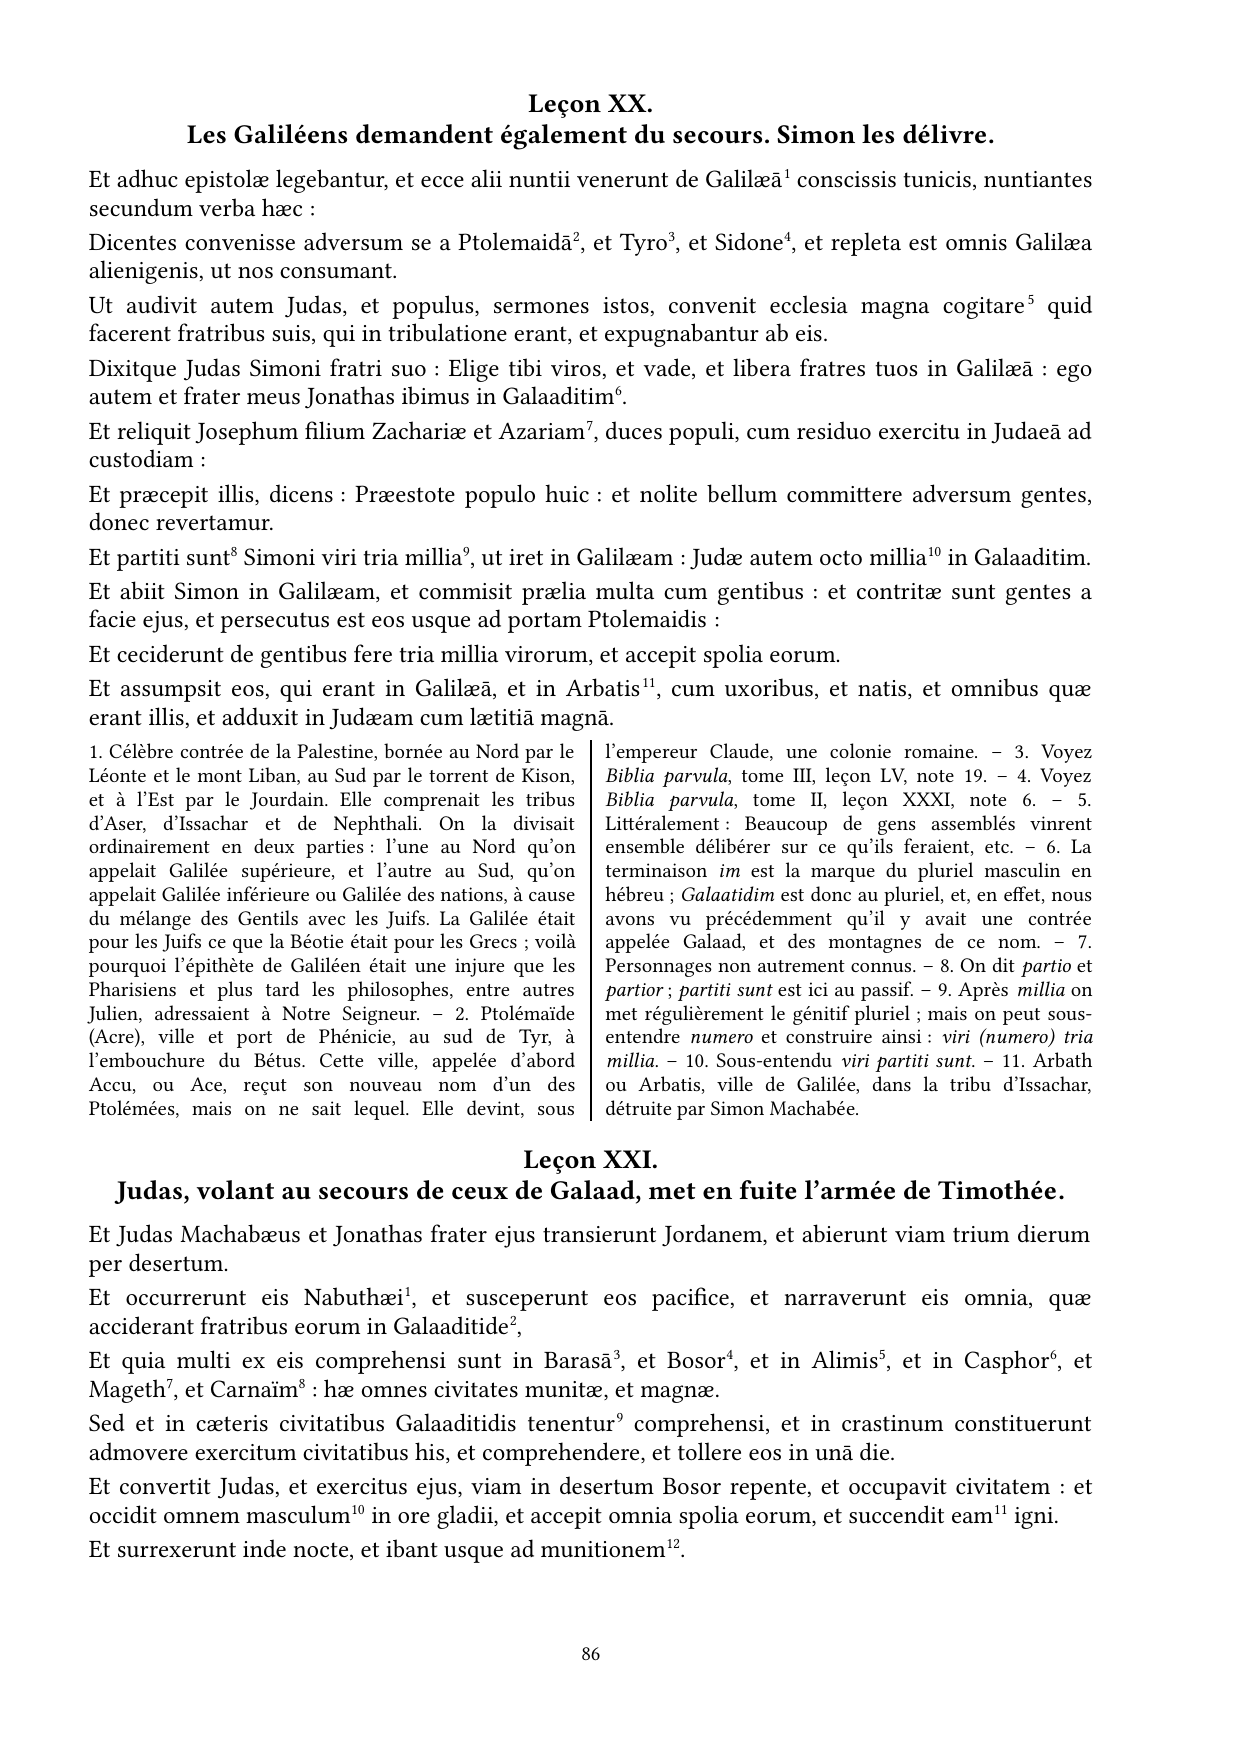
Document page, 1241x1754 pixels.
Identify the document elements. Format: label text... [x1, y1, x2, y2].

text Et Judas Machabæus et Jonathas frater ejus transierunt Jordanem, et abierunt viam trium dierum per desertum. [88, 1220, 1093, 1277]
text Et abiit Simon in Galilæam, et commisit prælia multa cum gentibus : et contritæ sunt gentes a facie ejus, et persecutus est eos usque ad portam Ptolemaidis : [88, 577, 1093, 634]
text Leçon XX. Les Galiléens demandent également du secours. Simon les délivre. [88, 88, 1093, 150]
text l’empereur Claude, une colonie romaine. – 3. Voyez Biblia parvula, tome III, leçon LV, note 19. – 4. Voyez Biblia parvula, tome II, leçon XXXI, note 6. – 5. Littéralement : Beaucoup de gens assemblés vinrent ensemble délibérer sur ce qu’ils feraient, etc. – 6. La terminaison im est la marque du pluriel masculin en hébreu ; Galaatidim est donc au pluriel, et, en effet, nous avons vu précédemment qu’il y avait une contrée appelée Galaad, et des montagnes de ce nom. – 7. Personnages non autrement connus. – 8. On dit partio et partior ; partiti sunt est ici au passif. – 9. Après millia on met régulièrement le génitif pluriel ; mais on peut sous-entendre numero et construire ainsi : viri (numero) tria millia. – 10. Sous-entendu viri partiti sunt. – 11. Arbath ou Arbatis, ville de Galilée, dans la tribu d’Issachar, détruite par Simon Machabée. [605, 740, 1093, 1120]
text Leçon XXI. Judas, volant au secours de ceux de Galaad, met en fuite l’armée de Timothée. [88, 1144, 1093, 1206]
text Dicentes convenisse adversum se a Ptolemaidā2, et Tyro3, et Sidone4, et repleta est omnis Galilæa alienigenis, ut nos consumant. [88, 228, 1093, 285]
text Et ceciderunt de gentibus fere tria millia virorum, et accepit spolia eorum. [88, 640, 1093, 668]
text Ut audivit autem Judas, et populus, sermones istos, convenit ecclesia magna cogitare5 quid facerent fratribus suis, qui in tribulatione erant, et expugnabantur ab eis. [88, 291, 1093, 348]
text Et occurrerunt eis Nabuthæi1, et susceperunt eos pacifice, et narraverunt eis omnia, quæ acciderant fratribus eorum in Galaaditide2, [88, 1283, 1093, 1340]
text Et adhuc epistolæ legebantur, et ecce alii nuntii venerunt de Galilæā1 conscissis tunicis, nuntiantes secundum verba hæc : [88, 165, 1093, 222]
text Et convertit Judas, et exercitus ejus, viam in desertum Bosor repente, et occupavit civitatem : et occidit omnem masculum10 in ore gladii, et accepit omnia spolia eorum, et succendit eam11 igni. [88, 1472, 1093, 1529]
text Sed et in cæteris civitatibus Galaaditidis tenentur9 comprehensi, et in crastinum constituerunt admovere exercitum civitatibus his, et comprehendere, et tollere eos in unā die. [88, 1409, 1093, 1466]
text Et reliquit Josephum filium Zachariæ et Azariam7, duces populi, cum residuo exercitu in Judaeā ad custodiam : [88, 417, 1093, 474]
text Et assumpsit eos, qui erant in Galilæā, et in Arbatis11, cum uxoribus, et natis, et omnibus quæ erant illis, et adduxit in Judæam cum lætitiā magnā. [88, 674, 1093, 731]
text Et quia multi ex eis comprehensi sunt in Barasā3, et Bosor4, et in Alimis5, et in Casphor6, et Mageth7, et Carnaïm8 : hæ omnes civitates munitæ, et magnæ. [88, 1346, 1093, 1403]
text Et præcepit illis, dicens : Præestote populo huic : et nolite bellum committere adversum gentes, donec revertamur. [88, 480, 1093, 537]
text Et partiti sunt8 Simoni viri tria millia9, ut iret in Galilæam : Judæ autem octo millia10 in Galaaditim. [88, 543, 1093, 571]
text Et surrexerunt inde nocte, et ibant usque ad munitionem12. [88, 1535, 1093, 1563]
text 1. Célèbre contrée de la Palestine, bornée au Nord par le Léonte et le mont Liban, au Sud par le torrent de Kison, et à l’Est par le Jourdain. Elle comprenait les tribus d’Aser, d’Issachar et de Nephthali. On la divisait ordinairement en deux parties : l’une au Nord qu’on appelait Galilée supérieure, et l’autre au Sud, qu’on appelait Galilée inférieure ou Galilée des nations, à cause du mélange des Gentils avec les Juifs. La Galilée était pour les Juifs ce que la Béotie était pour les Grecs ; voilà pourquoi l’épithète de Galiléen était une injure que les Pharisiens et plus tard les philosophes, entre autres Julien, adressaient à Notre Seigneur. – 2. Ptolémaïde (Acre), ville et port de Phénicie, au sud de Tyr, à l’embouchure du Bétus. Cette ville, appelée d’abord Accu, ou Ace, reçut son nouveau nom d’un des Ptolémées, mais on ne sait lequel. Elle devint, sous [88, 740, 576, 1120]
text Dixitque Judas Simoni fratri suo : Elige tibi viros, et vade, et libera fratres tuos in Galilæā : ego autem et frater meus Jonathas ibimus in Galaaditim6. [88, 354, 1093, 411]
